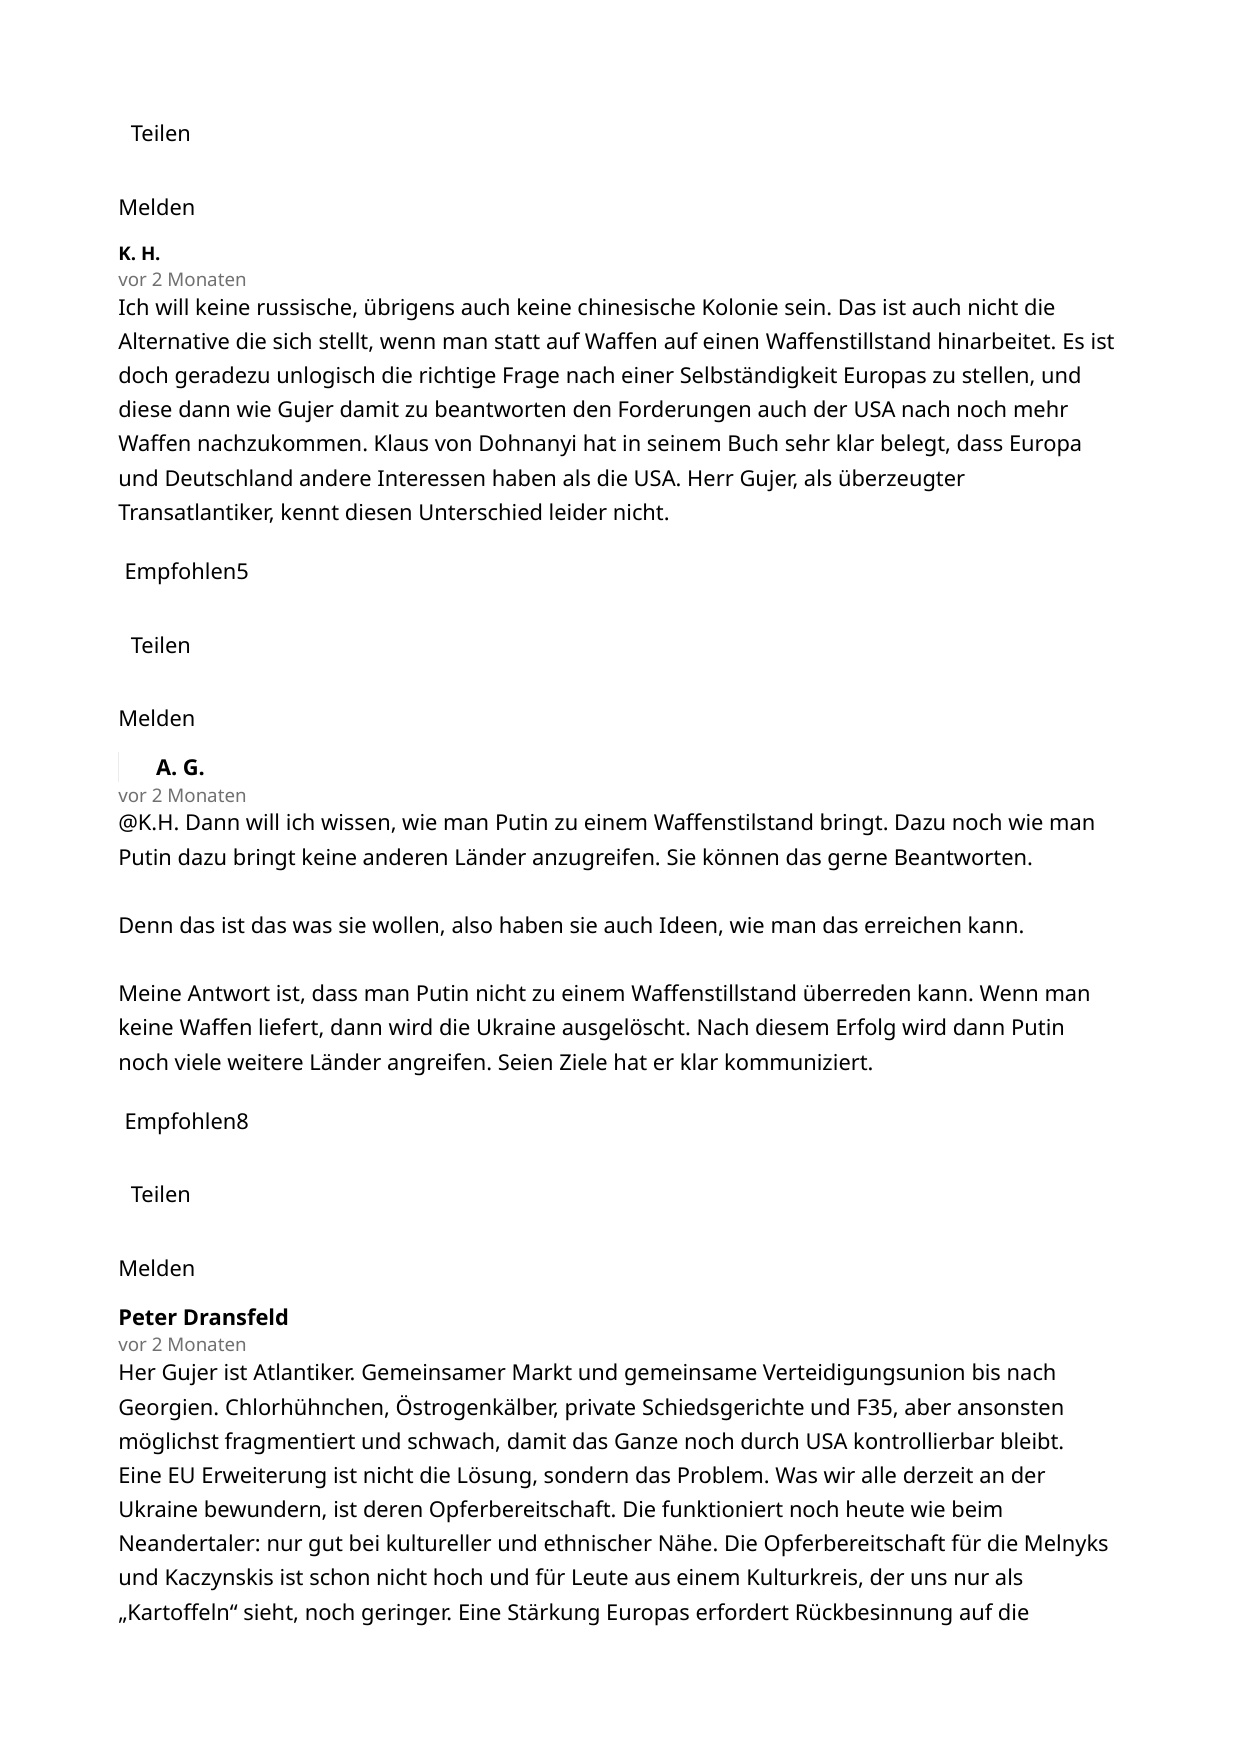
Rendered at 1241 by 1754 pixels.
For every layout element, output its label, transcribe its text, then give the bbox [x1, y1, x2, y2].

text Melden [118, 703, 1122, 733]
text Empfohlen8 [124, 1106, 1122, 1136]
text Peter Dransfeld [118, 1302, 1109, 1332]
text Melden [118, 192, 1122, 222]
text Empfohlen5 [124, 556, 1122, 586]
text vor 2 Monaten [118, 782, 1122, 807]
text Melden [118, 1253, 1122, 1283]
text Teilen [131, 629, 1122, 659]
text A. G. [119, 752, 1109, 782]
text @K.H. Dann will ich wissen, wie man Putin zu einem Waffenstilstand bringt. Dazu noch wie man Putin dazu bringt keine anderen Länder anzugreifen. Sie können das gerne Beantworten. Denn das ist das was sie wollen, also haben sie auch Ideen, wie man das erreichen kann. Meine Antwort ist, dass man Putin nicht zu einem Waffenstillstand überreden kann. Wenn man keine Waffen liefert, dann wird die Ukraine ausgelöscht. Nach diesem Erfolg wird dann Putin noch viele weitere Länder angreifen. Seien Ziele hat er klar kommuniziert. [118, 807, 1122, 1076]
text Teilen [131, 118, 1122, 148]
text K. H. [118, 241, 1109, 266]
text vor 2 Monaten [118, 1332, 1122, 1357]
text vor 2 Monaten [118, 266, 1122, 292]
text Teilen [131, 1179, 1122, 1209]
text Her Gujer ist Atlantiker. Gemeinsamer Markt und gemeinsame Verteidigungsunion bis nach Georgien. Chlorhühnchen, Östrogenkälber, private Schiedsgerichte und F35, aber ansonsten möglichst fragmentiert und schwach, damit das Ganze noch durch USA kontrollierbar bleibt. Eine EU Erweiterung ist nicht die Lösung, sondern das Problem. Was wir alle derzeit an der Ukraine bewundern, ist deren Opferbereitschaft. Die funktioniert noch heute wie beim Neandertaler: nur gut bei kultureller und ethnischer Nähe. Die Opferbereitschaft für die Melnyks und Kaczynskis ist schon nicht hoch und für Leute aus einem Kulturkreis, der uns nur als „Kartoffeln“ sieht, noch geringer. Eine Stärkung Europas erfordert Rückbesinnung auf die [118, 1357, 1122, 1626]
text Ich will keine russische, übrigens auch keine chinesische Kolonie sein. Das ist auch nicht die Alternative die sich stellt, wenn man statt auf Waffen auf einen Waffenstillstand hinarbeitet. Es ist doch geradezu unlogisch die richtige Frage nach einer Selbständigkeit Europas zu stellen, und diese dann wie Gujer damit zu beantworten den Forderungen auch der USA nach noch mehr Waffen nachzukommen. Klaus von Dohnanyi hat in seinem Buch sehr klar belegt, dass Europa und Deutschland andere Interessen haben als die USA. Herr Gujer, als überzeugter Transatlantiker, kennt diesen Unterschied leider nicht. [118, 292, 1122, 526]
